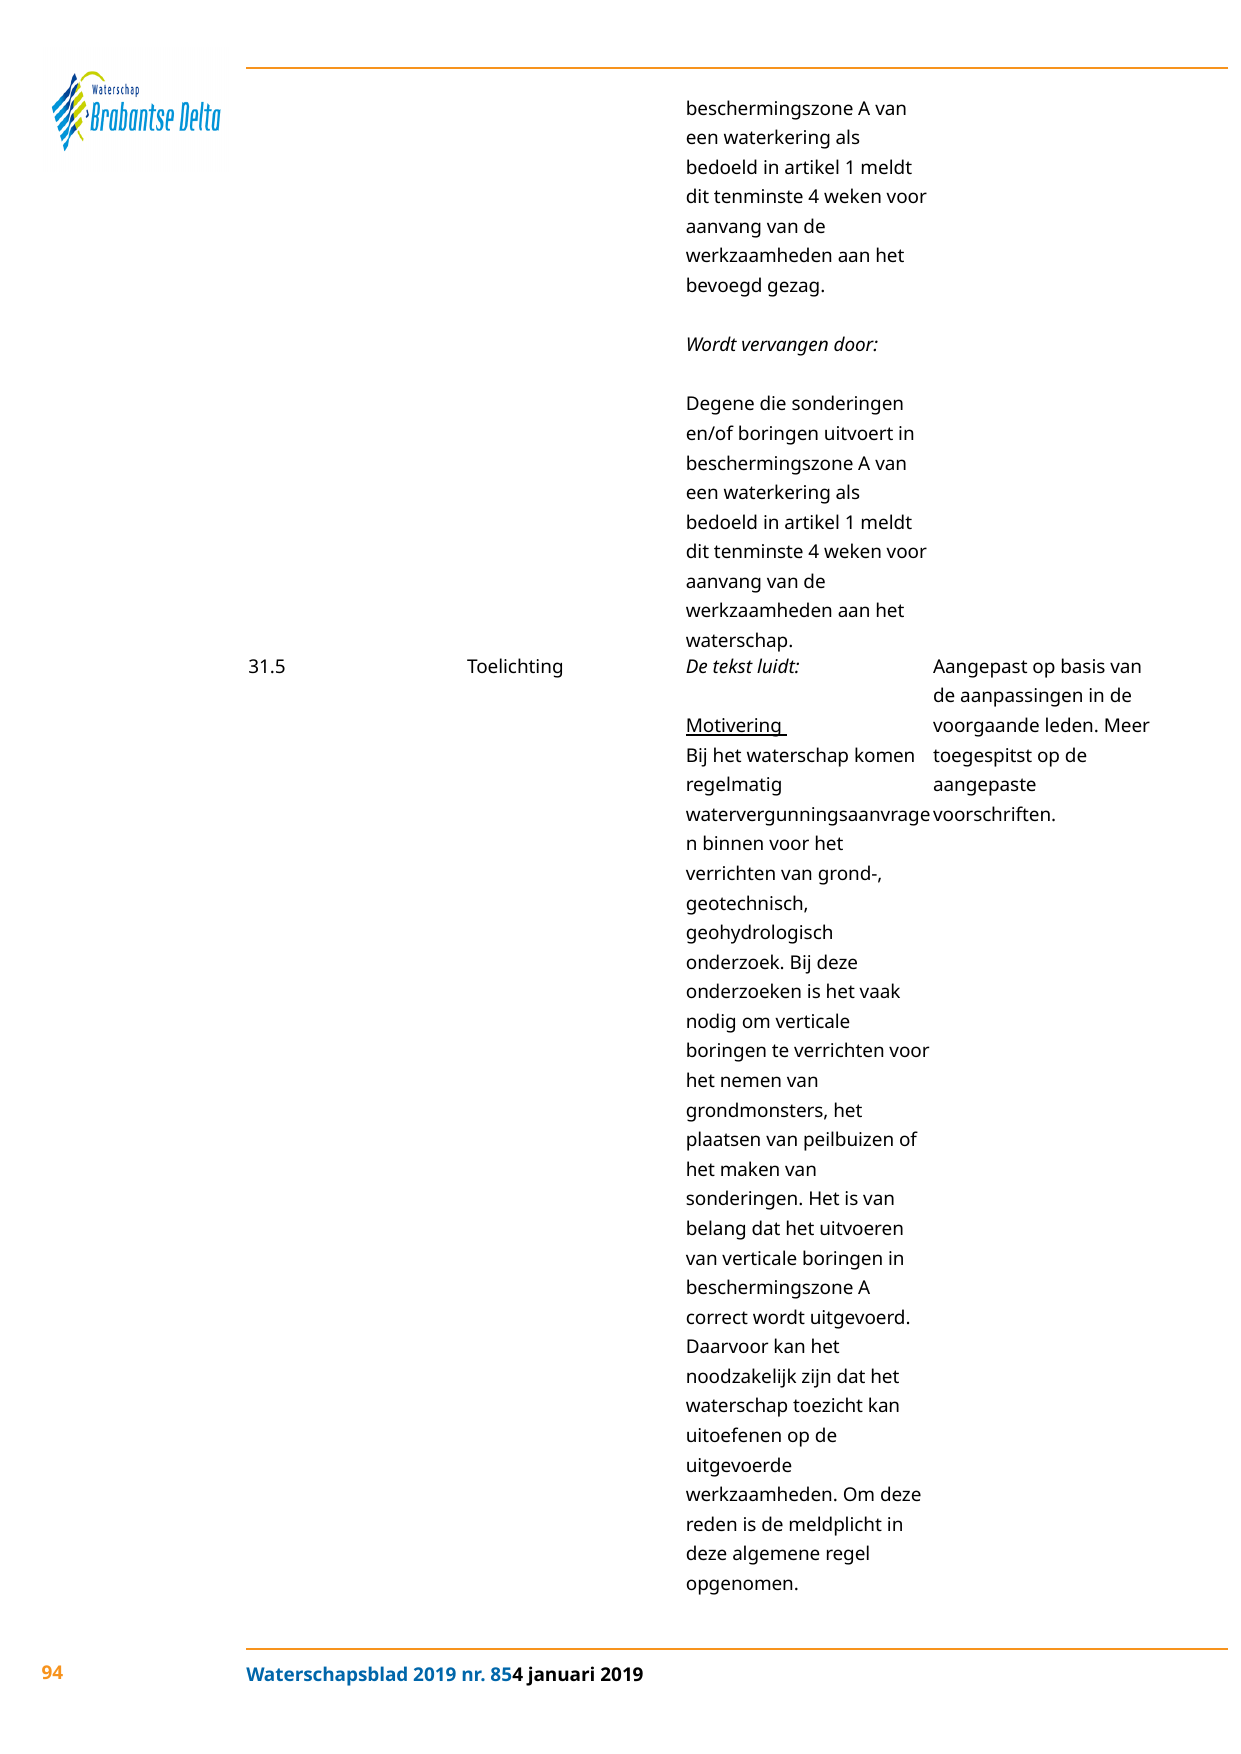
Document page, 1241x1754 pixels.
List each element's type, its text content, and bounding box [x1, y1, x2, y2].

table_cell Aangepast op basis van de aanpassingen in de voorgaande leden. Meer toegespitst op de aangepaste voorschriften. [933, 653, 1152, 1596]
table_cell beschermingszone A van een waterkering als bedoeld in artikel 1 meldt dit tenminste 4 weken voor aanvang van de werkzaamheden aan het bevoegd gezag. Wordt vervangen door: Degene die sonderingen en/of boringen uitvoert in beschermingszone A van een waterkering als bedoeld in artikel 1 meldt dit tenminste 4 weken voor aanvang van de werkzaamheden aan het waterschap. [686, 95, 933, 653]
table_cell [248, 95, 467, 653]
table_cell 31.5 [248, 653, 467, 1596]
table_cell De tekst luidt: Motivering Bij het waterschap komen regelmatig watervergunningsaanvragen binnen voor het verrichten van grond-, geotechnisch, geohydrologisch onderzoek. Bij deze onderzoeken is het vaak nodig om verticale boringen te verrichten voor het nemen van grondmonsters, het plaatsen van peilbuizen of het maken van sonderingen. Het is van belang dat het uitvoeren van verticale boringen in beschermingszone A correct wordt uitgevoerd. Daarvoor kan het noodzakelijk zijn dat het waterschap toezicht kan uitoefenen op de uitgevoerde werkzaamheden. Om deze reden is de meldplicht in deze algemene regel opgenomen. [686, 653, 933, 1596]
table_cell [933, 95, 1152, 653]
picture [41, 47, 231, 172]
table_cell [467, 95, 686, 653]
table_cell Toelichting [467, 653, 686, 1596]
